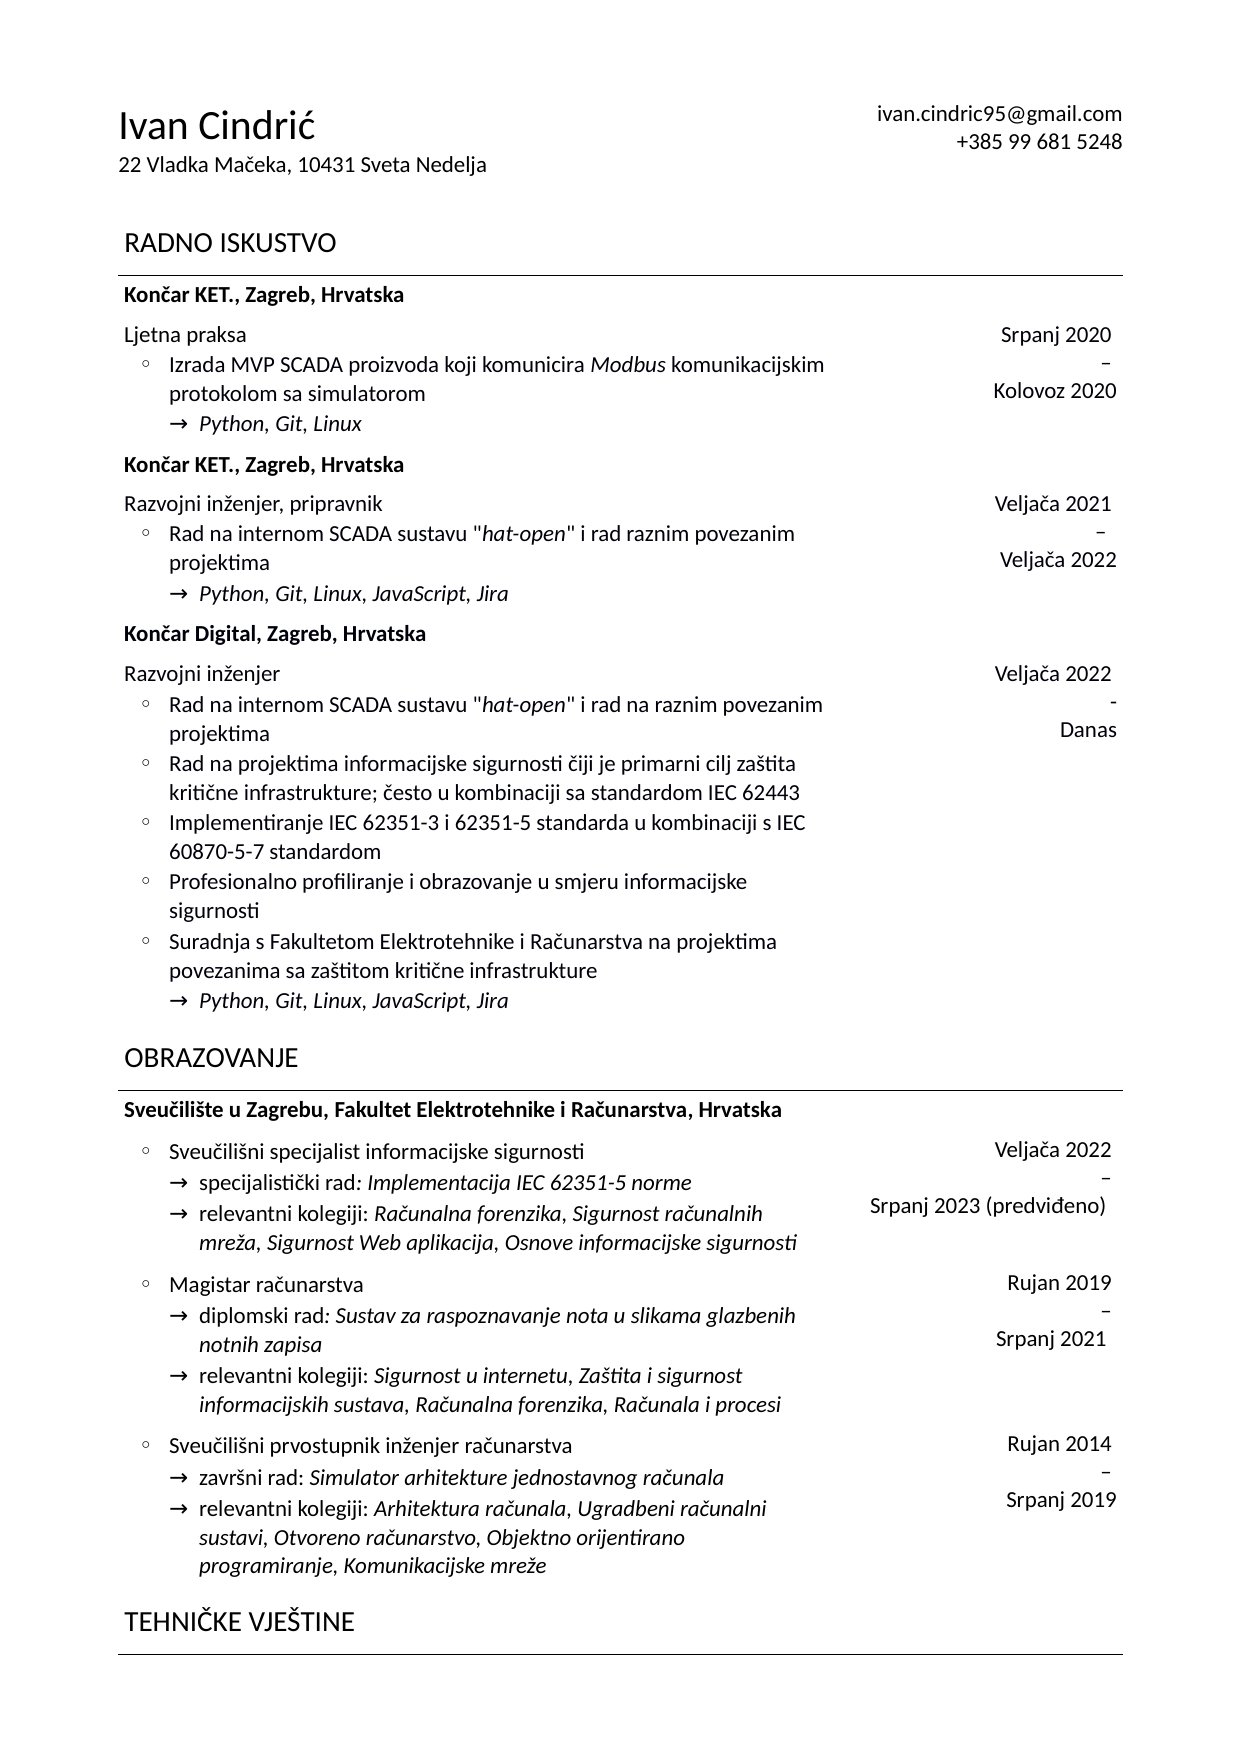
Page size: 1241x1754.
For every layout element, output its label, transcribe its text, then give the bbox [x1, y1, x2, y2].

table_cell Končar KET., Zagreb, Hrvatska [118, 276, 1122, 314]
table_cell Razvojni inženjer Rad na internom SCADA sustavu "hat-open" i rad na raznim povezanim projektima Rad na projektima informacijske sigurnosti čiji je primarni cilj zaštita kritične infrastrukture; često u kombinaciji sa standardom IEC 62443 Implementiranje IEC 62351-3 i 62351-5 standarda u kombinaciji s IEC 60870-5-7 standardom Profesionalno profiliranje i obrazovanje u smjeru informacijske sigurnosti Suradnja s Fakultetom Elektrotehnike i Računarstva na projektima povezanima sa zaštitom kritične infrastrukture Python, Git, Linux, JavaScript, Jira [118, 654, 831, 1021]
table_cell Rujan 2014 – Srpanj 2019 [831, 1424, 1122, 1585]
table_cell Končar Digital, Zagreb, Hrvatska [118, 614, 831, 654]
table_cell Srpanj 2020 – Kolovoz 2020 [831, 314, 1122, 444]
table_cell Sveučilišni specijalist informacijske sigurnosti specijalistički rad: Implementacija IEC 62351-5 norme relevantni kolegiji: Računalna forenzika, Sigurnost računalnih mreža, Sigurnost Web aplikacija, Osnove informacijske sigurnosti [118, 1129, 831, 1262]
table_cell Magistar računarstva diplomski rad: Sustav za raspoznavanje nota u slikama glazbenih notnih zapisa relevantni kolegiji: Sigurnost u internetu, Zaštita i sigurnost informacijskih sustava, Računalna forenzika, Računala i procesi [118, 1262, 831, 1423]
table_cell Razvojni inženjer, pripravnik Rad na internom SCADA sustavu "hat-open" i rad raznim povezanim projektima Python, Git, Linux, JavaScript, Jira [118, 484, 831, 613]
table_cell [831, 614, 1122, 654]
table_cell Sveučilišni prvostupnik inženjer računarstva završni rad: Simulator arhitekture jednostavnog računala relevantni kolegiji: Arhitektura računala, Ugradbeni računalni sustavi, Otvoreno računarstvo, Objektno orijentirano programiranje, Komunikacijske mreže [118, 1424, 831, 1585]
table_cell Sveučilište u Zagrebu, Fakultet Elektrotehnike i Računarstva, Hrvatska [118, 1091, 1122, 1129]
table_header ivan.cindric95@gmail.com +385 99 681 5248 [620, 99, 1123, 178]
table_cell Veljača 2022 - Danas [831, 654, 1122, 1021]
table_header Ivan Cindrić 22 Vladka Mačeka, 10431 Sveta Nedelja [118, 99, 620, 178]
table_cell Veljača 2022 – Srpanj 2023 (predviđeno) [831, 1129, 1122, 1262]
table_header tehničke vještine [118, 1585, 1122, 1653]
table_cell Ljetna praksa Izrada MVP SCADA proizvoda koji komunicira Modbus komunikacijskim protokolom sa simulatorom Python, Git, Linux [118, 314, 831, 444]
table_header Radno iskustvo [118, 206, 1122, 274]
table_cell Končar KET., Zagreb, Hrvatska [118, 444, 1122, 483]
table_cell Veljača 2021 – Veljača 2022 [831, 484, 1122, 613]
table_cell Rujan 2019 – Srpanj 2021 [831, 1262, 1122, 1423]
table_cell Obrazovanje [118, 1021, 1122, 1089]
